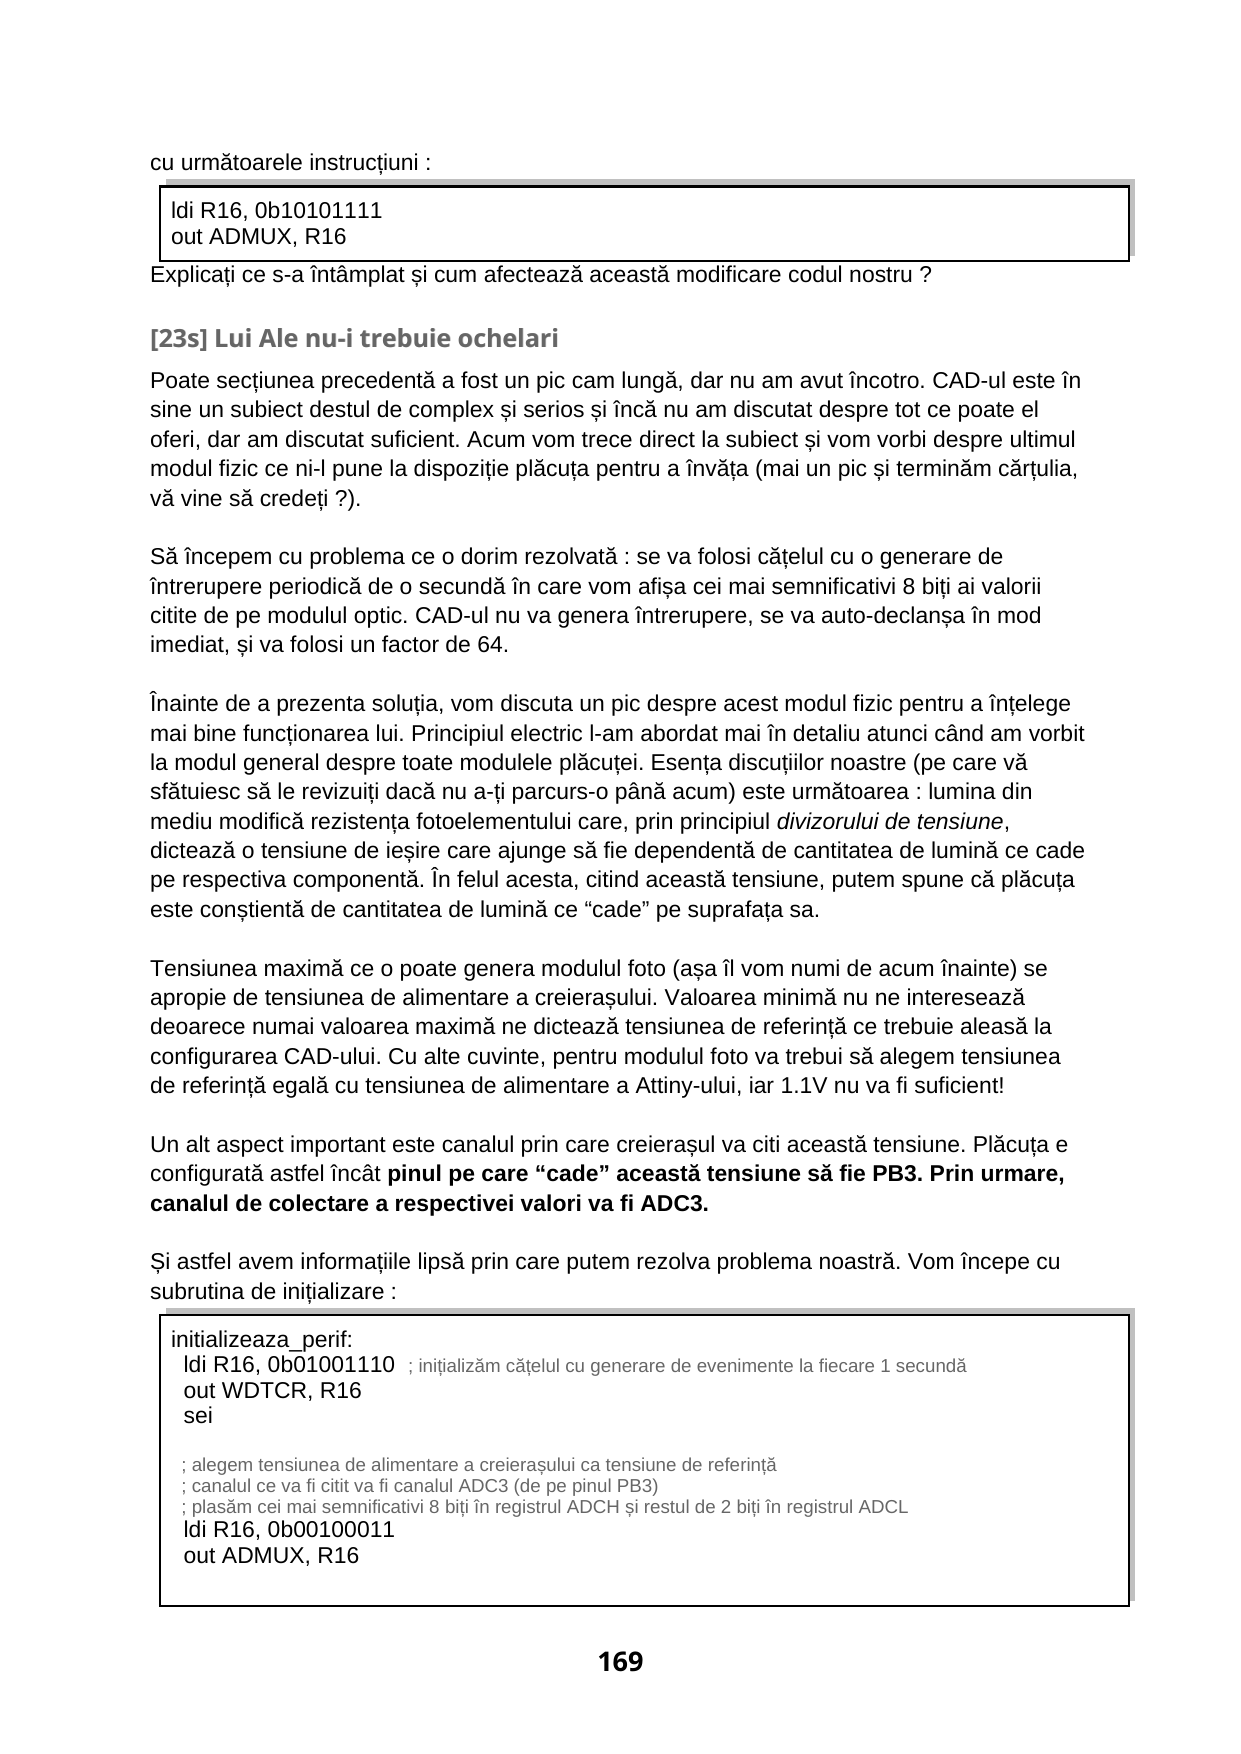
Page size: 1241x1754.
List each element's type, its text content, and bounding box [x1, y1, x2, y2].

subtitle [23s] Lui Ale nu-i trebuie ochelari [150, 320, 1091, 354]
text Explicați ce s-a întâmplat și cum afectează această modificare codul nostru ? [150, 262, 1091, 287]
table_header initializeaza_perif: ldi R16, 0b01001110 ; inițializăm cățelul cu generare de evenimente la fiecare 1 secundă out WDTCR, R16 sei ; alegem tensiunea de alimentare a creierașului ca tensiune de referință ; canalul ce va fi citit va fi canalul ADC3 (de pe pinul PB3) ; plasăm cei mai semnificativi 8 biți în registrul ADCH și restul de 2 biți în registrul ADCL ldi R16, 0b00100011 out ADMUX, R16 [161, 1316, 1128, 1604]
text cu următoarele instrucțiuni : [150, 150, 1091, 176]
text Tensiunea maximă ce o poate genera modulul foto (așa îl vom numi de acum înainte) se apropie de tensiunea de alimentare a creierașului. Valoarea minimă nu ne interesează deoarece numai valoarea maximă ne dictează tensiunea de referință ce trebuie aleasă la configurarea CAD-ului. Cu alte cuvinte, pentru modulul foto va trebui să alegem tensiunea de referință egală cu tensiunea de alimentare a Attiny-ului, iar 1.1V nu va fi suficient! [150, 955, 1091, 1098]
text Poate secțiunea precedentă a fost un pic cam lungă, dar nu am avut încotro. CAD-ul este în sine un subiect destul de complex și serios și încă nu am discutat despre tot ce poate el oferi, dar am discutat suficient. Acum vom trece direct la subiect și vom vorbi despre ultimul modul fizic ce ni-l pune la dispoziție plăcuța pentru a învăța (mai un pic și terminăm cărțulia, vă vine să credeți ?). [150, 368, 1091, 511]
text Înainte de a prezenta soluția, vom discuta un pic despre acest modul fizic pentru a înțelege mai bine funcționarea lui. Principiul electric l-am abordat mai în detaliu atunci când am vorbit la modul general despre toate modulele plăcuței. Esența discuțiilor noastre (pe care vă sfătuiesc să le revizuiți dacă nu a-ți parcurs-o până acum) este următoarea : lumina din mediu modifică rezistența fotoelementului care, prin principiul divizorului de tensiune, dictează o tensiune de ieșire care ajunge să fie dependentă de cantitatea de lumină ce cade pe respectiva componentă. În felul acesta, citind această tensiune, putem spune că plăcuța este conștientă de cantitatea de lumină ce “cade” pe suprafața sa. [150, 691, 1091, 922]
text Să începem cu problema ce o dorim rezolvată : se va folosi cățelul cu o generare de întrerupere periodică de o secundă în care vom afișa cei mai semnificativi 8 biți ai valorii citite de pe modulul optic. CAD-ul nu va genera întrerupere, se va auto-declanșa în mod imediat, și va folosi un factor de 64. [150, 544, 1091, 658]
table_header ldi R16, 0b10101111 out ADMUX, R16 [161, 188, 1128, 259]
text Un alt aspect important este canalul prin care creierașul va citi această tensiune. Plăcuța e configurată astfel încât pinul pe care “cade” această tensiune să fie PB3. Prin urmare, canalul de colectare a respectivei valori va fi ADC3. [150, 1131, 1091, 1216]
text Și astfel avem informațiile lipsă prin care putem rezolva problema noastră. Vom începe cu subrutina de inițializare : [150, 1249, 1091, 1304]
